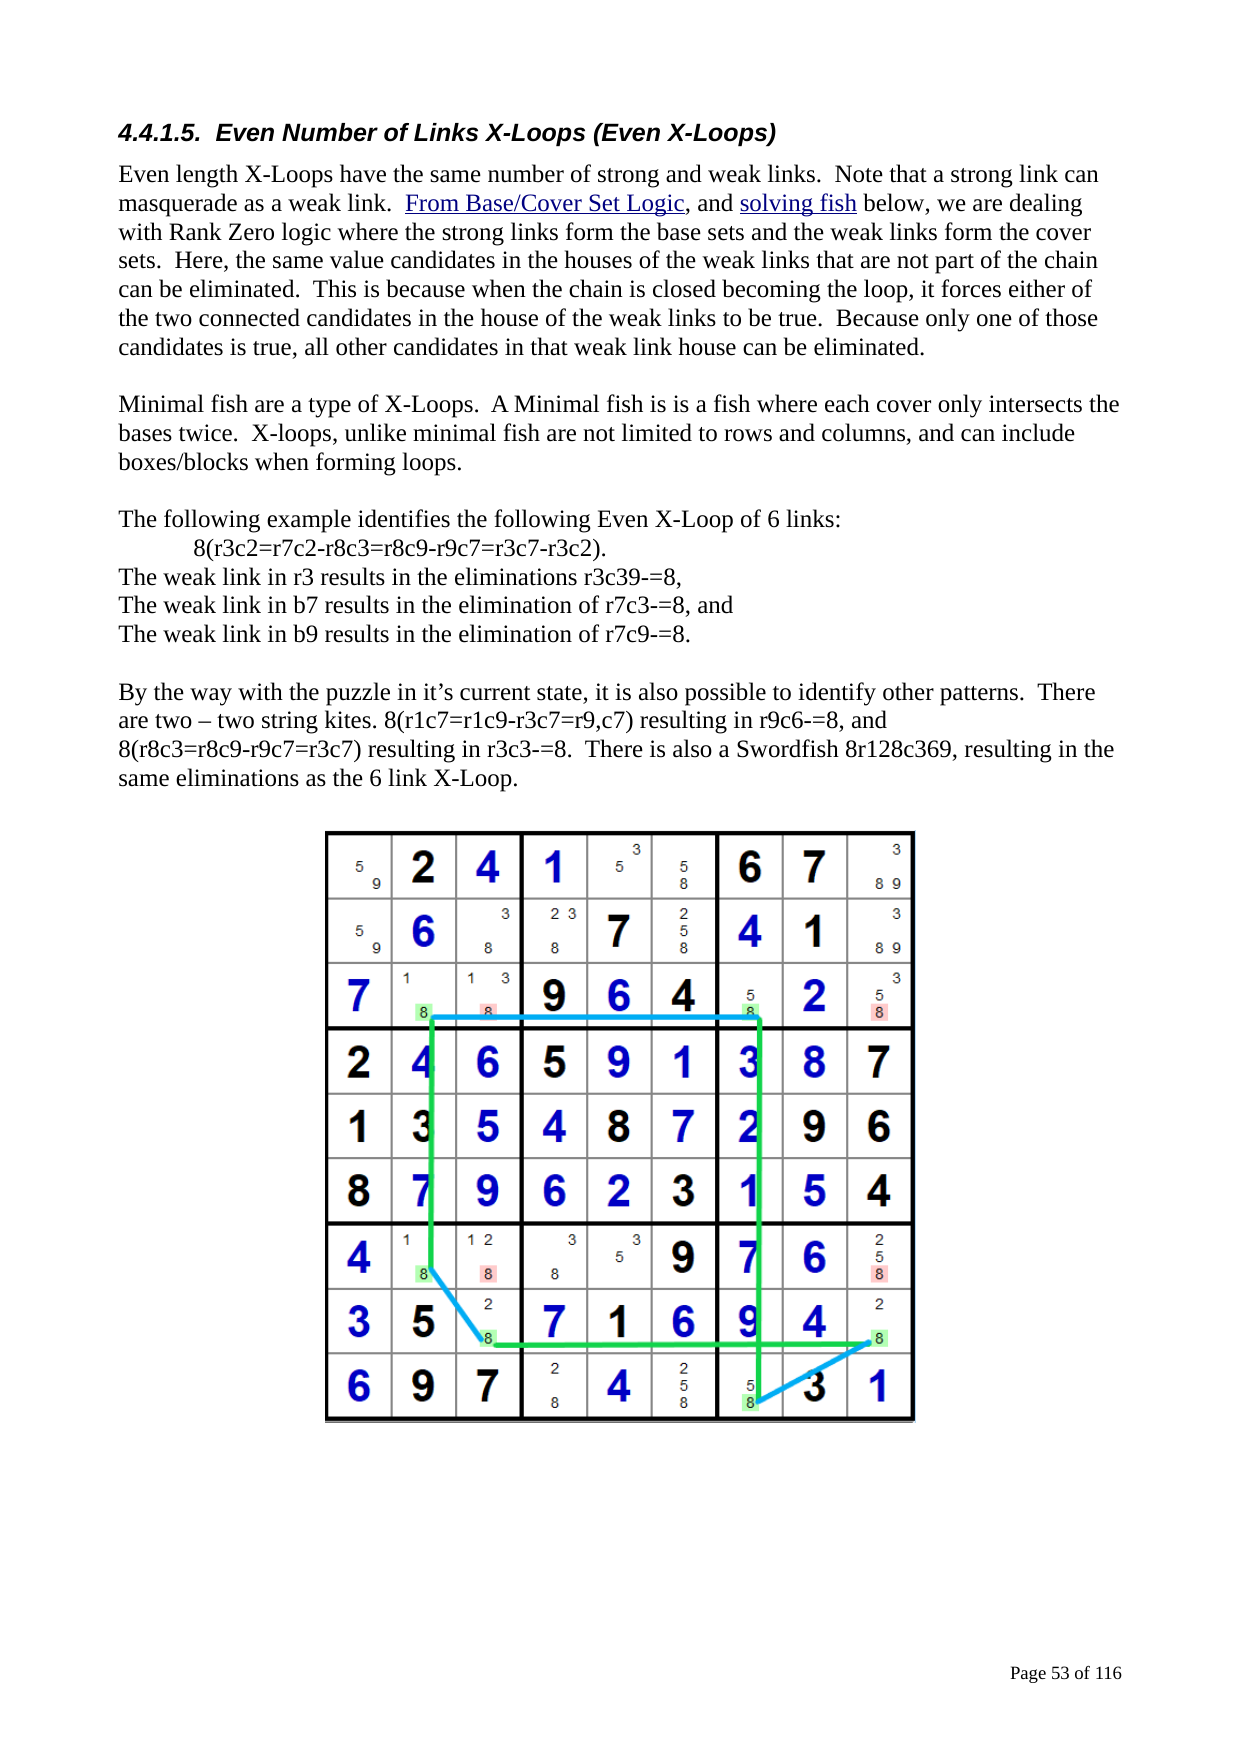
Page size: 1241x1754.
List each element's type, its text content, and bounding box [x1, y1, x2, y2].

text The following example identifies the following Even X-Loop of 6 links: [118, 504, 1122, 533]
text Even length X-Loops have the same number of strong and weak links. Note that a strong link can masquerade as a weak link. From Base/Cover Set Logic, and solving fish below, we are dealing with Rank Zero logic where the strong links form the base sets and the weak links form the cover sets. Here, the same value candidates in the houses of the weak links that are not part of the chain can be eliminated. This is because when the chain is closed becoming the loop, it forces either of the two connected candidates in the house of the weak links to be true. Because only one of those candidates is true, all other candidates in that weak link house can be eliminated. [118, 159, 1122, 361]
text The weak link in b7 results in the elimination of r7c3-=8, and [118, 591, 1122, 619]
text The weak link in r3 results in the eliminations r3c39-=8, [118, 562, 1122, 591]
text 8(r8c3=r8c9-r9c7=r3c7) resulting in r3c3-=8. There is also a Swordfish 8r128c369, resulting in the same eliminations as the 6 link X-Loop. [118, 734, 1122, 792]
picture [325, 830, 916, 1423]
text By the way with the puzzle in it’s current state, it is also possible to identify other patterns. There are two – two string kites. 8(r1c7=r1c9-r3c7=r9,c7) resulting in r9c6-=8, and [118, 677, 1122, 734]
text The weak link in b9 results in the elimination of r7c9-=8. [118, 619, 1122, 648]
subtitle Even Number of Links X-Loops (Even X-Loops) [118, 118, 1122, 147]
text Minimal fish are a type of X-Loops. A Minimal fish is is a fish where each cover only intersects the bases twice. X-loops, unlike minimal fish are not limited to rows and columns, and can include boxes/blocks when forming loops. [118, 389, 1122, 476]
text 8(r3c2=r7c2-r8c3=r8c9-r9c7=r3c7-r3c2). [118, 533, 1122, 562]
